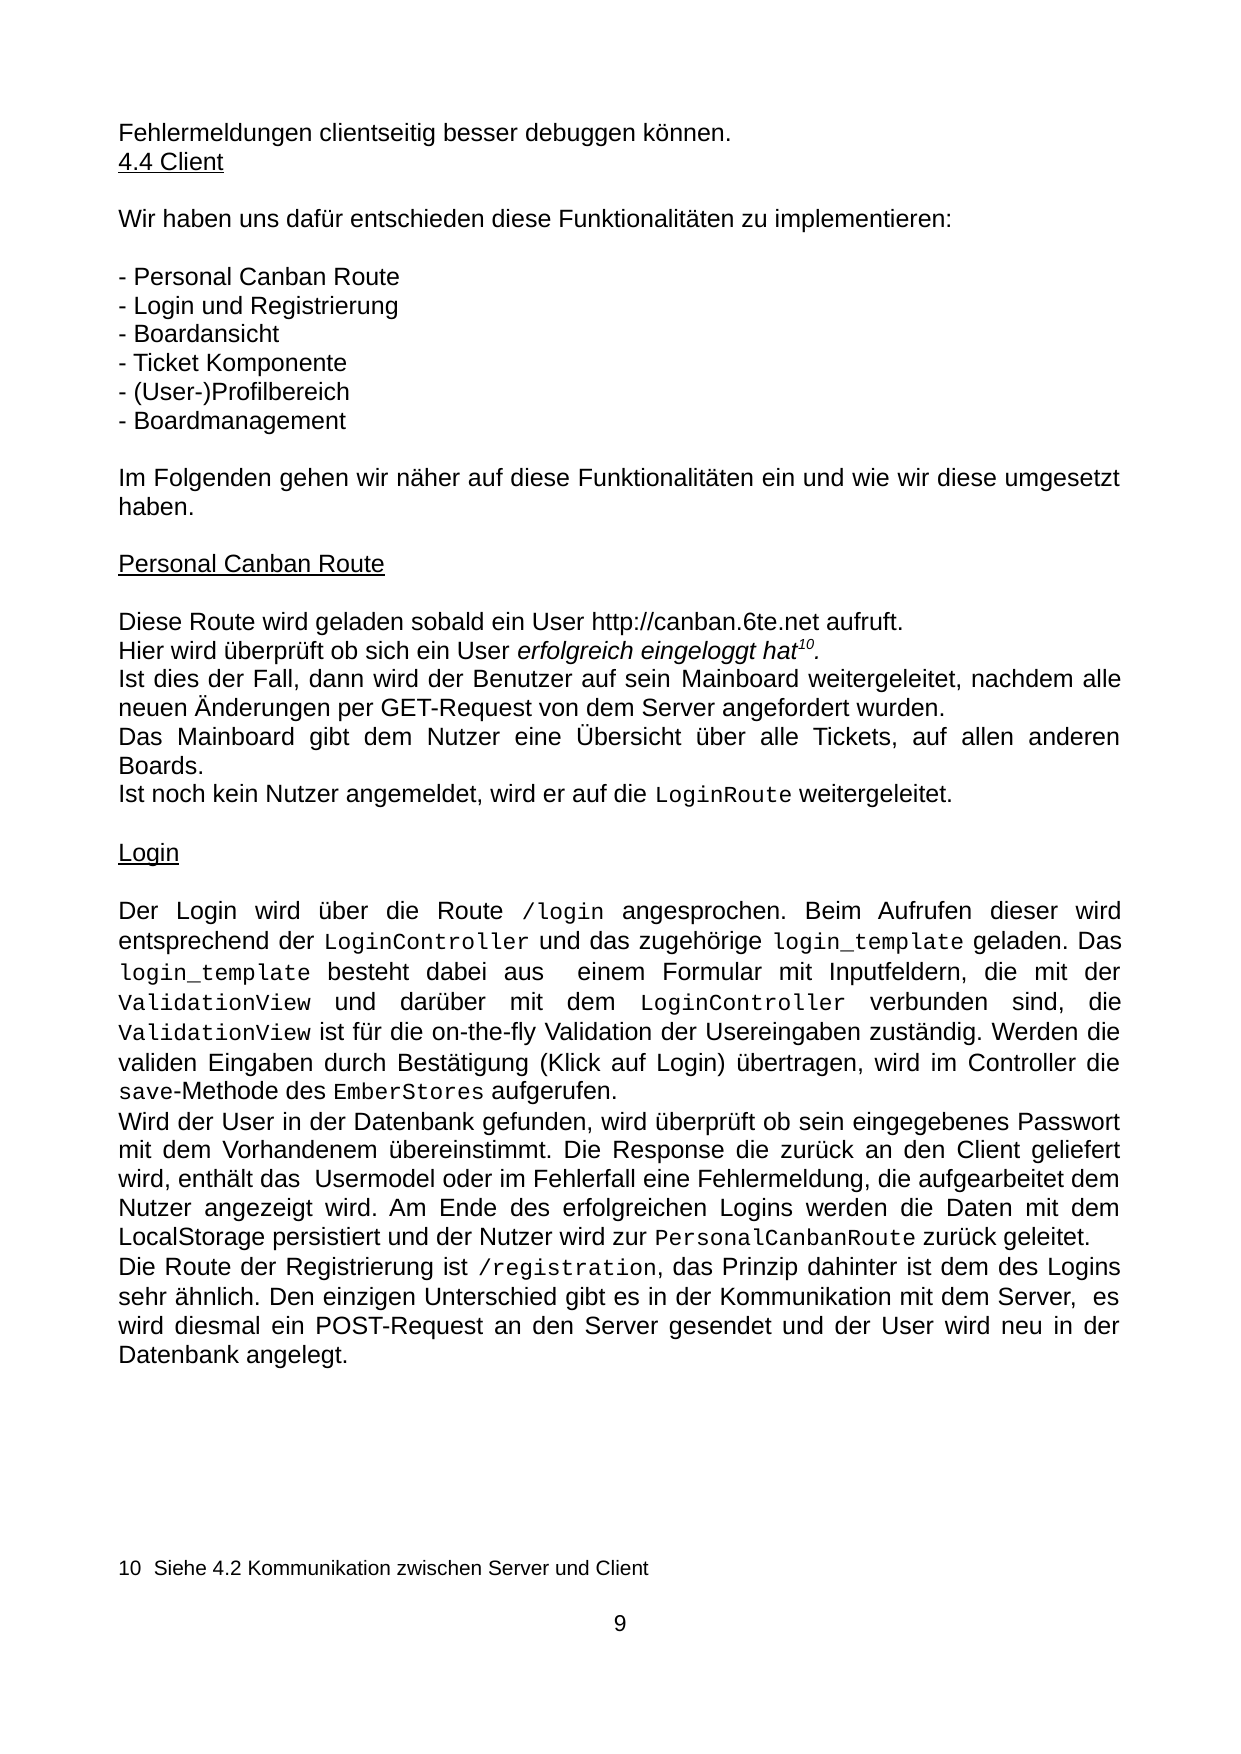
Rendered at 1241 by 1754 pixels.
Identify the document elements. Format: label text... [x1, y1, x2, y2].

text Login [118, 838, 1122, 867]
text Im Folgenden gehen wir näher auf diese Funktionalitäten ein und wie wir diese umgesetzt haben. [118, 463, 1122, 521]
text Siehe 4.2 Kommunikation zwischen Server und Client [118, 1556, 1122, 1580]
text Personal Canban Route [118, 549, 1122, 578]
text - Ticket Komponente [118, 348, 1122, 377]
text - Boardansicht [118, 319, 1122, 348]
text - (User-)Profilbereich [118, 377, 1122, 406]
text Wird der User in der Datenbank gefunden, wird überprüft ob sein eingegebenes Passwort mit dem Vorhandenem übereinstimmt. Die Response die zurück an den Client geliefert wird, enthält das Usermodel oder im Fehlerfall eine Fehlermeldung, die aufgearbeitet dem Nutzer angezeigt wird. Am Ende des erfolgreichen Logins werden die Daten mit dem LocalStorage persistiert und der Nutzer wird zur PersonalCanbanRoute zurück geleitet. [118, 1107, 1122, 1252]
text Diese Route wird geladen sobald ein User http://canban.6te.net aufruft. [118, 607, 1122, 636]
text - Personal Canban Route [118, 262, 1122, 291]
text Ist dies der Fall, dann wird der Benutzer auf sein Mainboard weitergeleitet, nachdem alle neuen Änderungen per GET-Request von dem Server angefordert wurden. [118, 664, 1122, 722]
text Ist noch kein Nutzer angemeldet, wird er auf die LoginRoute weitergeleitet. [118, 779, 1122, 810]
text Der Login wird über die Route /login angesprochen. Beim Aufrufen dieser wird entsprechend der LoginController und das zugehörige login_template geladen. Das login_template besteht dabei aus einem Formular mit Inputfeldern, die mit der ValidationView und darüber mit dem LoginController verbunden sind, die ValidationView ist für die on-the-fly Validation der Usereingaben zuständig. Werden die validen Eingaben durch Bestätigung (Klick auf Login) übertragen, wird im Controller die save-Methode des EmberStores aufgerufen. [118, 896, 1122, 1107]
text Das Mainboard gibt dem Nutzer eine Übersicht über alle Tickets, auf allen anderen Boards. [118, 722, 1122, 779]
text Hier wird überprüft ob sich ein User erfolgreich eingeloggt hat. [118, 636, 1122, 664]
text - Login und Registrierung [118, 291, 1122, 319]
text Die Route der Registrierung ist /registration, das Prinzip dahinter ist dem des Logins sehr ähnlich. Den einzigen Unterschied gibt es in der Kommunikation mit dem Server, es wird diesmal ein POST-Request an den Server gesendet und der User wird neu in der Datenbank angelegt. [118, 1252, 1122, 1368]
text Fehlermeldungen clientseitig besser debuggen können. [118, 118, 1122, 147]
text - Boardmanagement [118, 406, 1122, 434]
text 4.4 Client [118, 147, 1122, 176]
text Wir haben uns dafür entschieden diese Funktionalitäten zu implementieren: [118, 204, 1122, 233]
